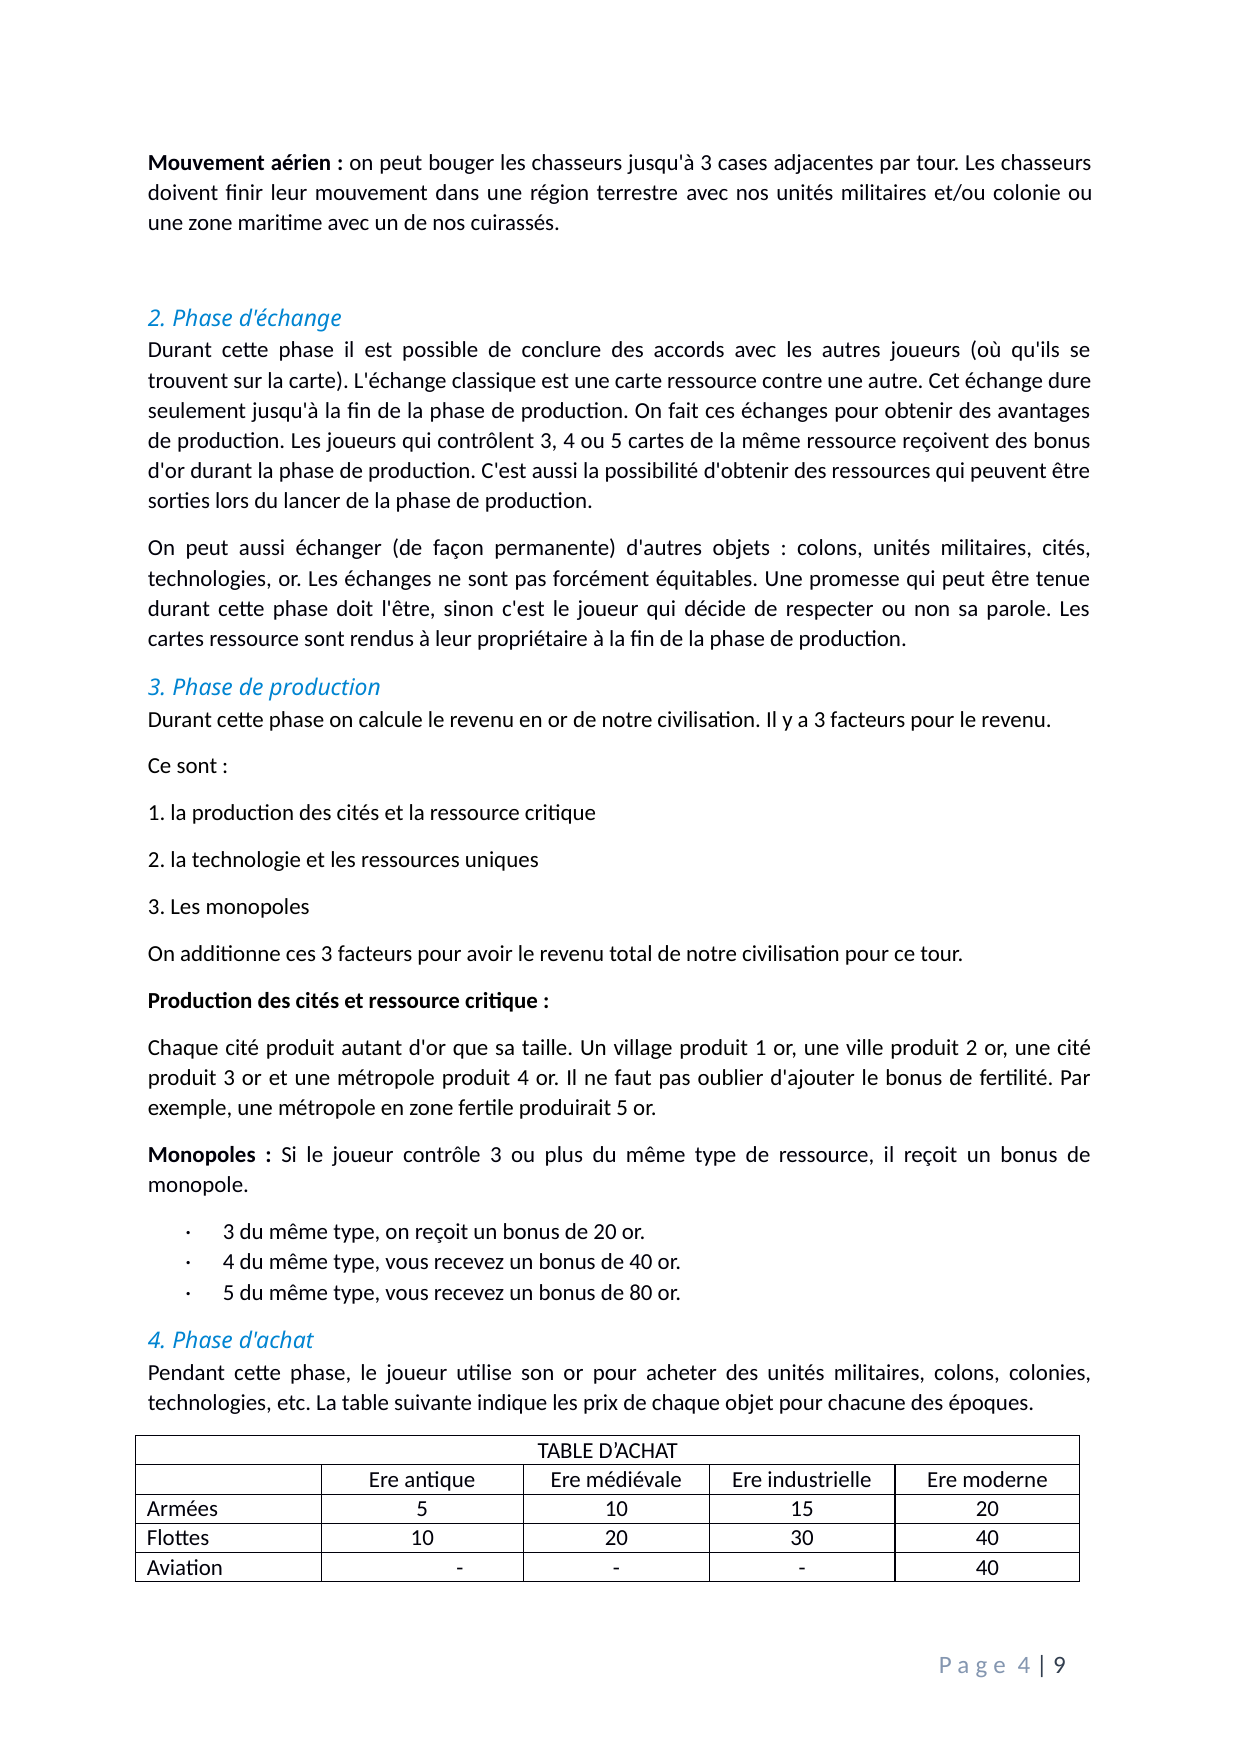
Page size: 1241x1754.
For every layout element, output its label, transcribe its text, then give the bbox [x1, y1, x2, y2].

list 4 du même type, vous recevez un bonus de 40 or. [185, 1247, 1093, 1275]
text On additionne ces 3 facteurs pour avoir le revenu total de notre civilisation pour ce tour. [148, 939, 1093, 967]
table_cell Aviation [136, 1553, 321, 1581]
text Production des cités et ressource critique : [148, 986, 1093, 1014]
table_cell - [524, 1553, 709, 1581]
table_cell Armées [136, 1495, 321, 1522]
table_cell Ere moderne [896, 1465, 1079, 1493]
text Chaque cité produit autant d'or que sa taille. Un village produit 1 or, une ville produit 2 or, une cité produit 3 or et une métropole produit 4 or. Il ne faut pas oublier d'ajouter le bonus de fertilité. Par exemple, une métropole en zone fertile produirait 5 or. [148, 1033, 1093, 1121]
table_cell - [322, 1553, 523, 1581]
subtitle 3. Phase de production [148, 671, 1093, 702]
list 5 du même type, vous recevez un bonus de 80 or. [185, 1278, 1093, 1306]
table_cell - [710, 1553, 894, 1581]
text Durant cette phase il est possible de conclure des accords avec les autres joueurs (où qu'ils se trouvent sur la carte). L'échange classique est une carte ressource contre une autre. Cet échange dure seulement jusqu'à la fin de la phase de production. On fait ces échanges pour obtenir des avantages de production. Les joueurs qui contrôlent 3, 4 ou 5 cartes de la même ressource reçoivent des bonus d'or durant la phase de production. C'est aussi la possibilité d'obtenir des ressources qui peuvent être sorties lors du lancer de la phase de production. [148, 336, 1093, 514]
table_cell 5 [322, 1495, 523, 1522]
table_header TABLE D’ACHAT [136, 1436, 1079, 1464]
table_cell Ere médiévale [524, 1465, 709, 1493]
subtitle 4. Phase d'achat [148, 1324, 1093, 1356]
table_cell Ere antique [322, 1465, 523, 1493]
table_cell 40 [896, 1553, 1079, 1581]
subtitle 2. Phase d'échange [148, 302, 1093, 333]
table_cell Ere industrielle [710, 1465, 894, 1493]
text Mouvement aérien : on peut bouger les chasseurs jusqu'à 3 cases adjacentes par tour. Les chasseurs doivent finir leur mouvement dans une région terrestre avec nos unités militaires et/ou colonie ou une zone maritime avec un de nos cuirassés. [148, 148, 1093, 236]
table_cell Flottes [136, 1524, 321, 1552]
text 2. la technologie et les ressources uniques [148, 845, 1093, 873]
table_cell 20 [524, 1524, 709, 1552]
text Monopoles : Si le joueur contrôle 3 ou plus du même type de ressource, il reçoit un bonus de monopole. [148, 1140, 1093, 1198]
list 3 du même type, on reçoit un bonus de 20 or. [185, 1217, 1093, 1245]
text 1. la production des cités et la ressource critique [148, 798, 1093, 826]
text Pendant cette phase, le joueur utilise son or pour acheter des unités militaires, colons, colonies, technologies, etc. La table suivante indique les prix de chaque objet pour chacune des époques. [148, 1358, 1093, 1416]
table_cell 10 [524, 1495, 709, 1522]
table_cell 40 [896, 1524, 1079, 1552]
table_cell 15 [710, 1495, 894, 1522]
table_cell [136, 1465, 321, 1493]
text Ce sont : [148, 752, 1093, 779]
text On peut aussi échanger (de façon permanente) d'autres objets : colons, unités militaires, cités, technologies, or. Les échanges ne sont pas forcément équitables. Une promesse qui peut être tenue durant cette phase doit l'être, sinon c'est le joueur qui décide de respecter ou non sa parole. Les cartes ressource sont rendus à leur propriétaire à la fin de la phase de production. [148, 533, 1093, 652]
table_cell 30 [710, 1524, 894, 1552]
table_cell 20 [896, 1495, 1079, 1522]
text 3. Les monopoles [148, 892, 1093, 920]
table_cell 10 [322, 1524, 523, 1552]
text Durant cette phase on calcule le revenu en or de notre civilisation. Il y a 3 facteurs pour le revenu. [148, 705, 1093, 733]
